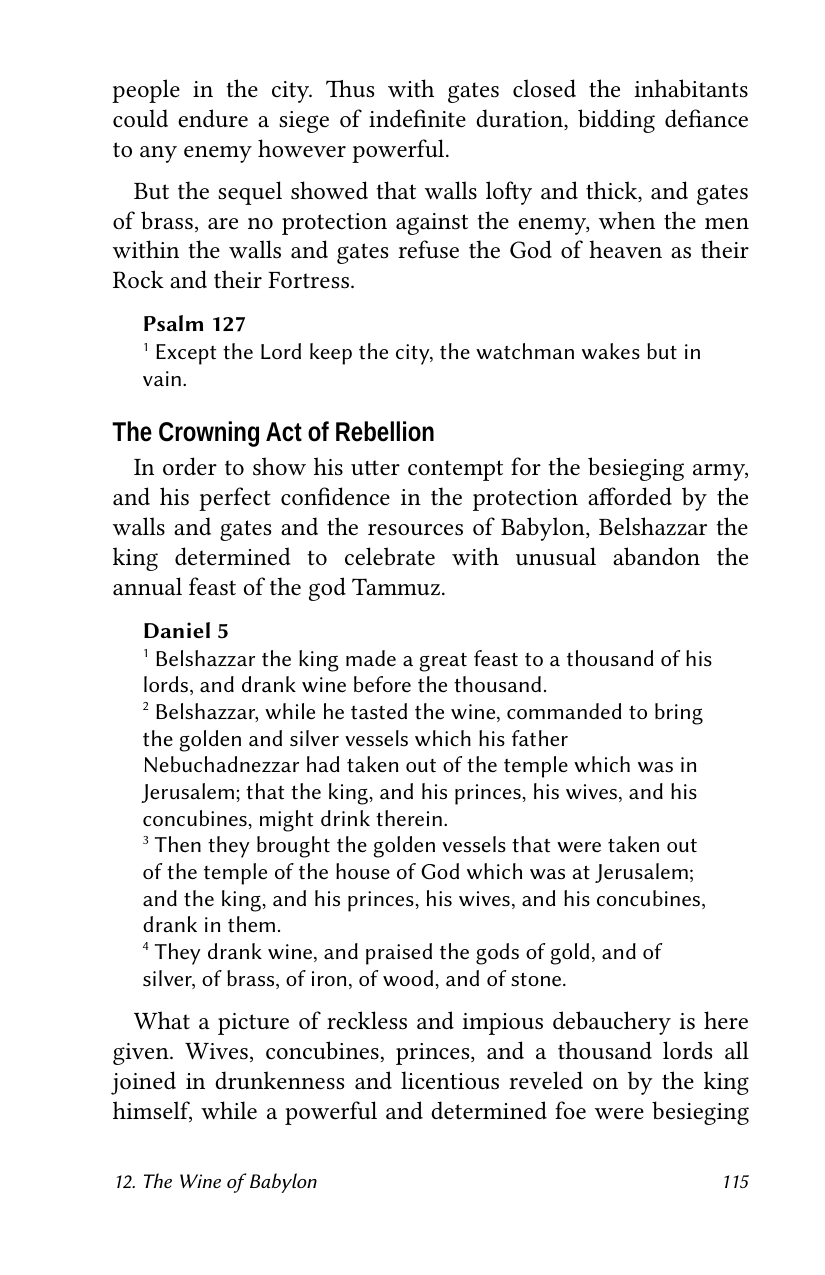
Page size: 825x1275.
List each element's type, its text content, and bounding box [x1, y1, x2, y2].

text 1 Except the Lord keep the city, the watchman wakes but in vain. [142, 339, 720, 392]
text people in the city. Thus with gates closed the inhabitants could endure a siege of indefinite duration, bidding defiance to any enemy however powerful. [112, 75, 750, 163]
text Daniel 5 [142, 618, 750, 644]
text What a picture of reckless and impious debauchery is here given. Wives, concubines, princes, and a thousand lords all joined in drunkenness and licentious reveled on by the king himself, while a powerful and determined foe were besieging [112, 1007, 750, 1125]
text 2 Belshazzar, while he tasted the wine, commanded to bring the golden and silver vessels which his father Nebuchadnezzar had taken out of the temple which was in Jerusalem; that the king, and his princes, his wives, and his concubines, might drink therein. [142, 699, 720, 832]
text 3 Then they brought the golden vessels that were taken out of the temple of the house of God which was at Jerusalem; and the king, and his princes, his wives, and his concubines, drank in them. [142, 832, 720, 938]
text In order to show his utter contempt for the besieging army, and his perfect confidence in the protection afforded by the walls and gates and the resources of Babylon, Belshazzar the king determined to celebrate with unusual abandon the annual feast of the god Tammuz. [112, 453, 750, 601]
text But the sequel showed that walls lofty and thick, and gates of brass, are no protection against the enemy, when the men within the walls and gates refuse the God of heaven as their Rock and their Fortress. [112, 177, 750, 295]
text 4 They drank wine, and praised the gods of gold, and of silver, of brass, of iron, of wood, and of stone. [142, 939, 720, 992]
subtitle The Crowning Act of Rebellion [112, 416, 750, 447]
text Psalm 127 [142, 311, 750, 337]
text 1 Belshazzar the king made a great feast to a thousand of his lords, and drank wine before the thousand. [142, 645, 720, 698]
